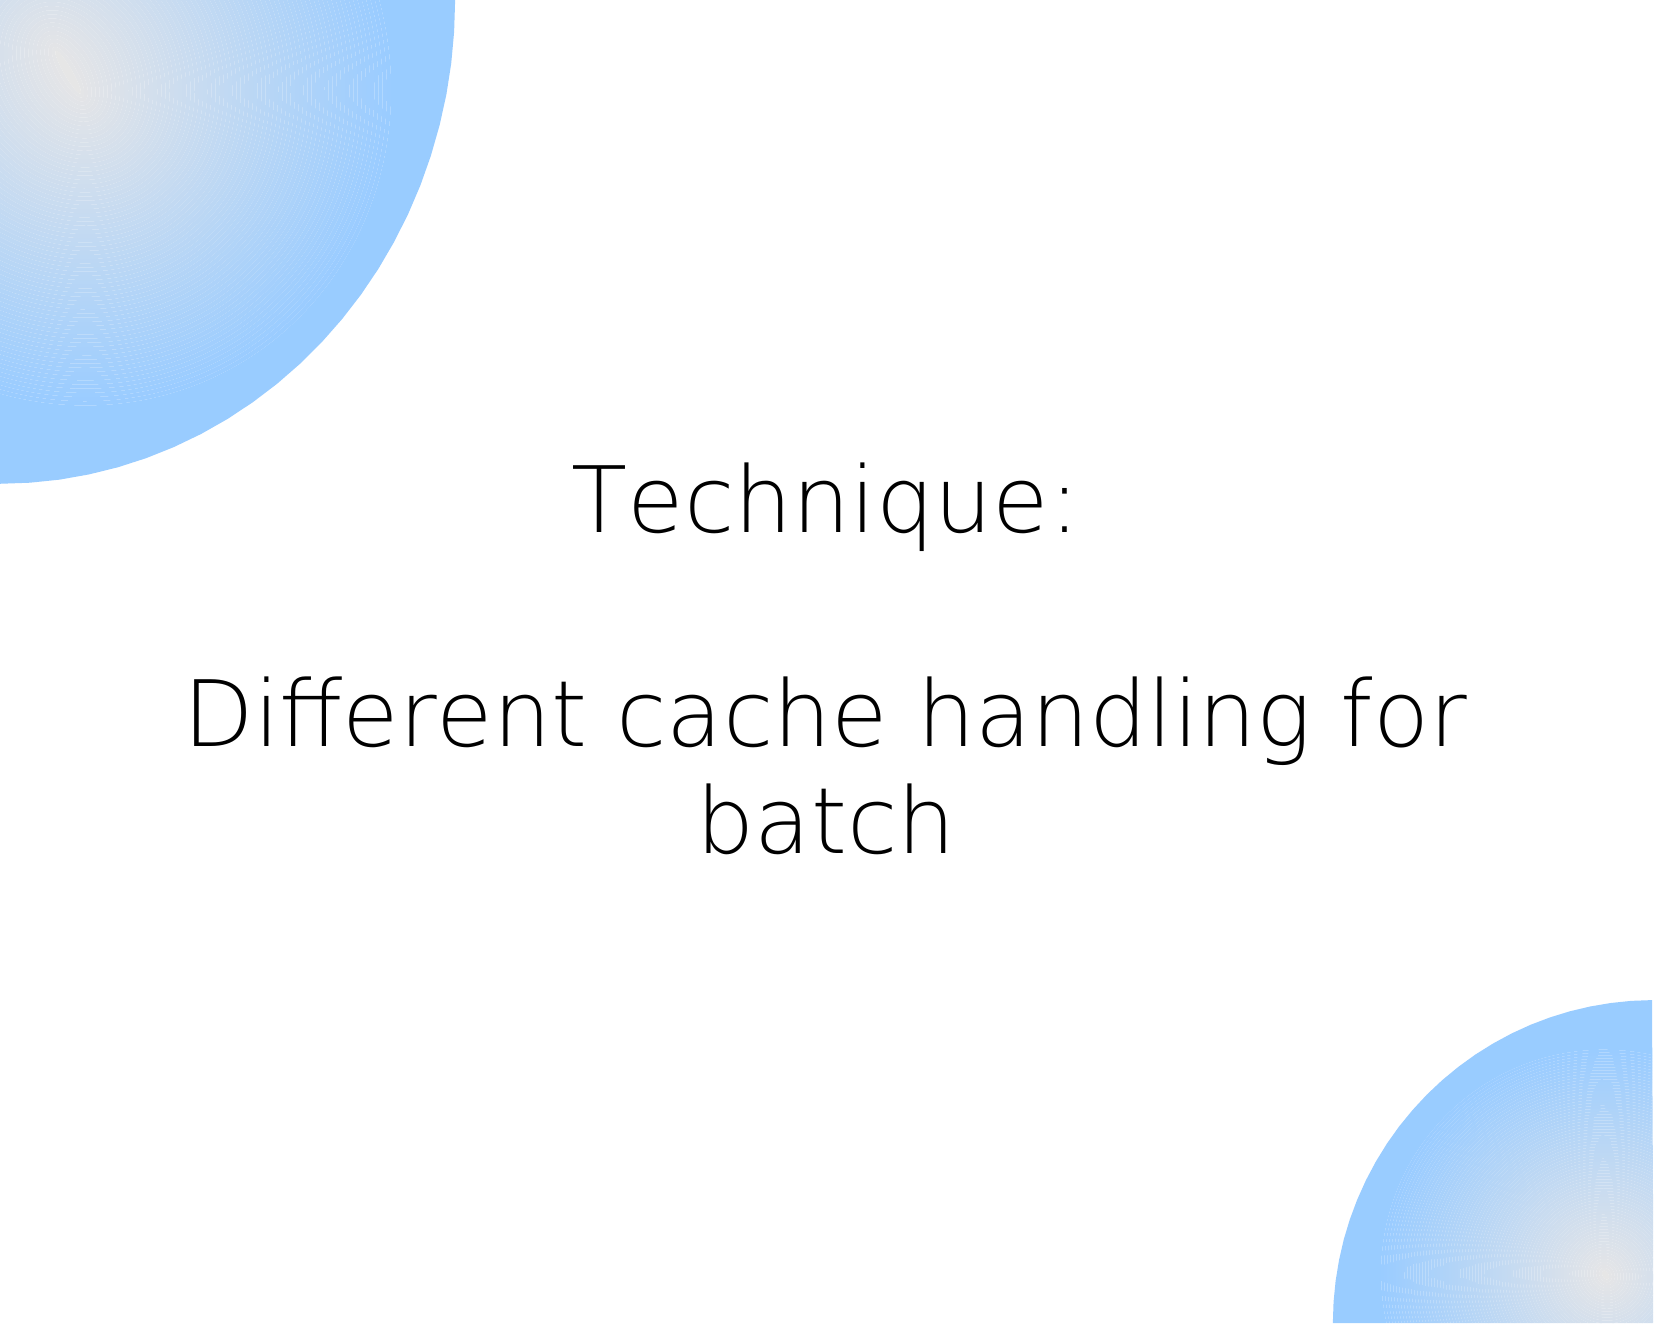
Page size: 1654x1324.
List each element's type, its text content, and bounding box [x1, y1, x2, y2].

subtitle Technique: Different cache handling for batch [82, 149, 1571, 1174]
